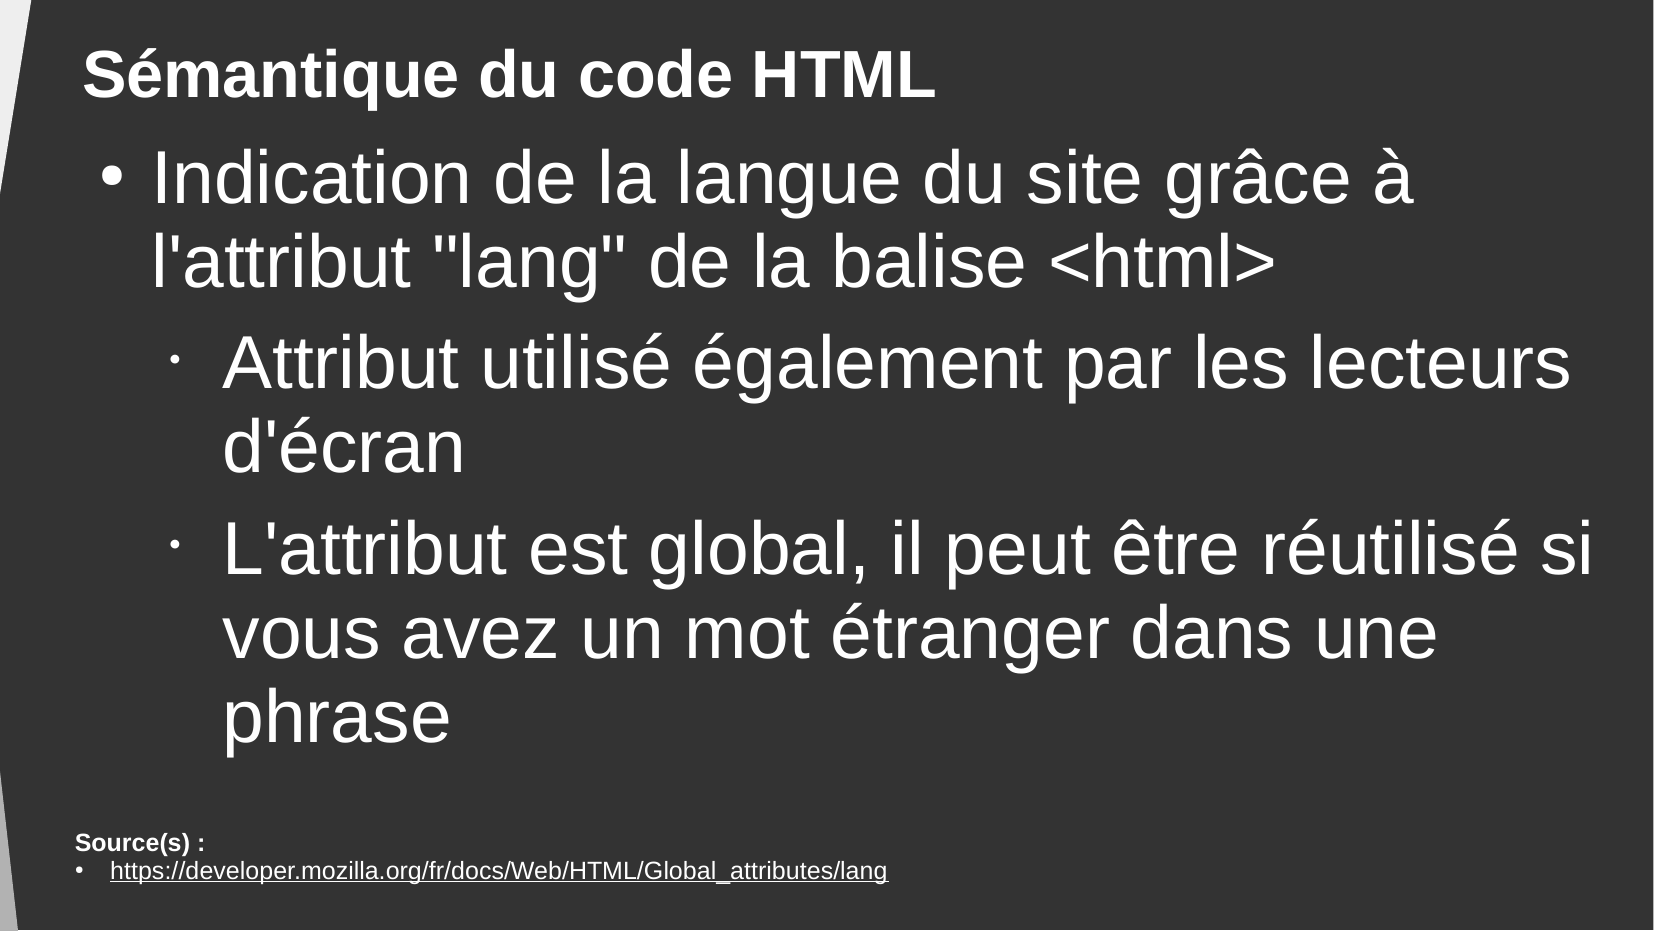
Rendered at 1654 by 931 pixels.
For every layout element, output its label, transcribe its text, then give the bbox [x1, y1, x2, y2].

text_box Source(s) : https://developer.mozilla.org/fr/docs/Web/HTML/Global_attributes/lang [59, 821, 1546, 921]
text_box [0, 0, 32, 194]
list Indication de la langue du site grâce à l'attribut "lang" de la balise <html> Attribut utilisé également par les lecteurs d'écran L'attribut est global, il peut être réutilisé si vous avez un mot étranger dans une phrase [80, 135, 1630, 792]
title Sémantique du code HTML [82, 36, 1571, 114]
text_box [0, 771, 19, 931]
